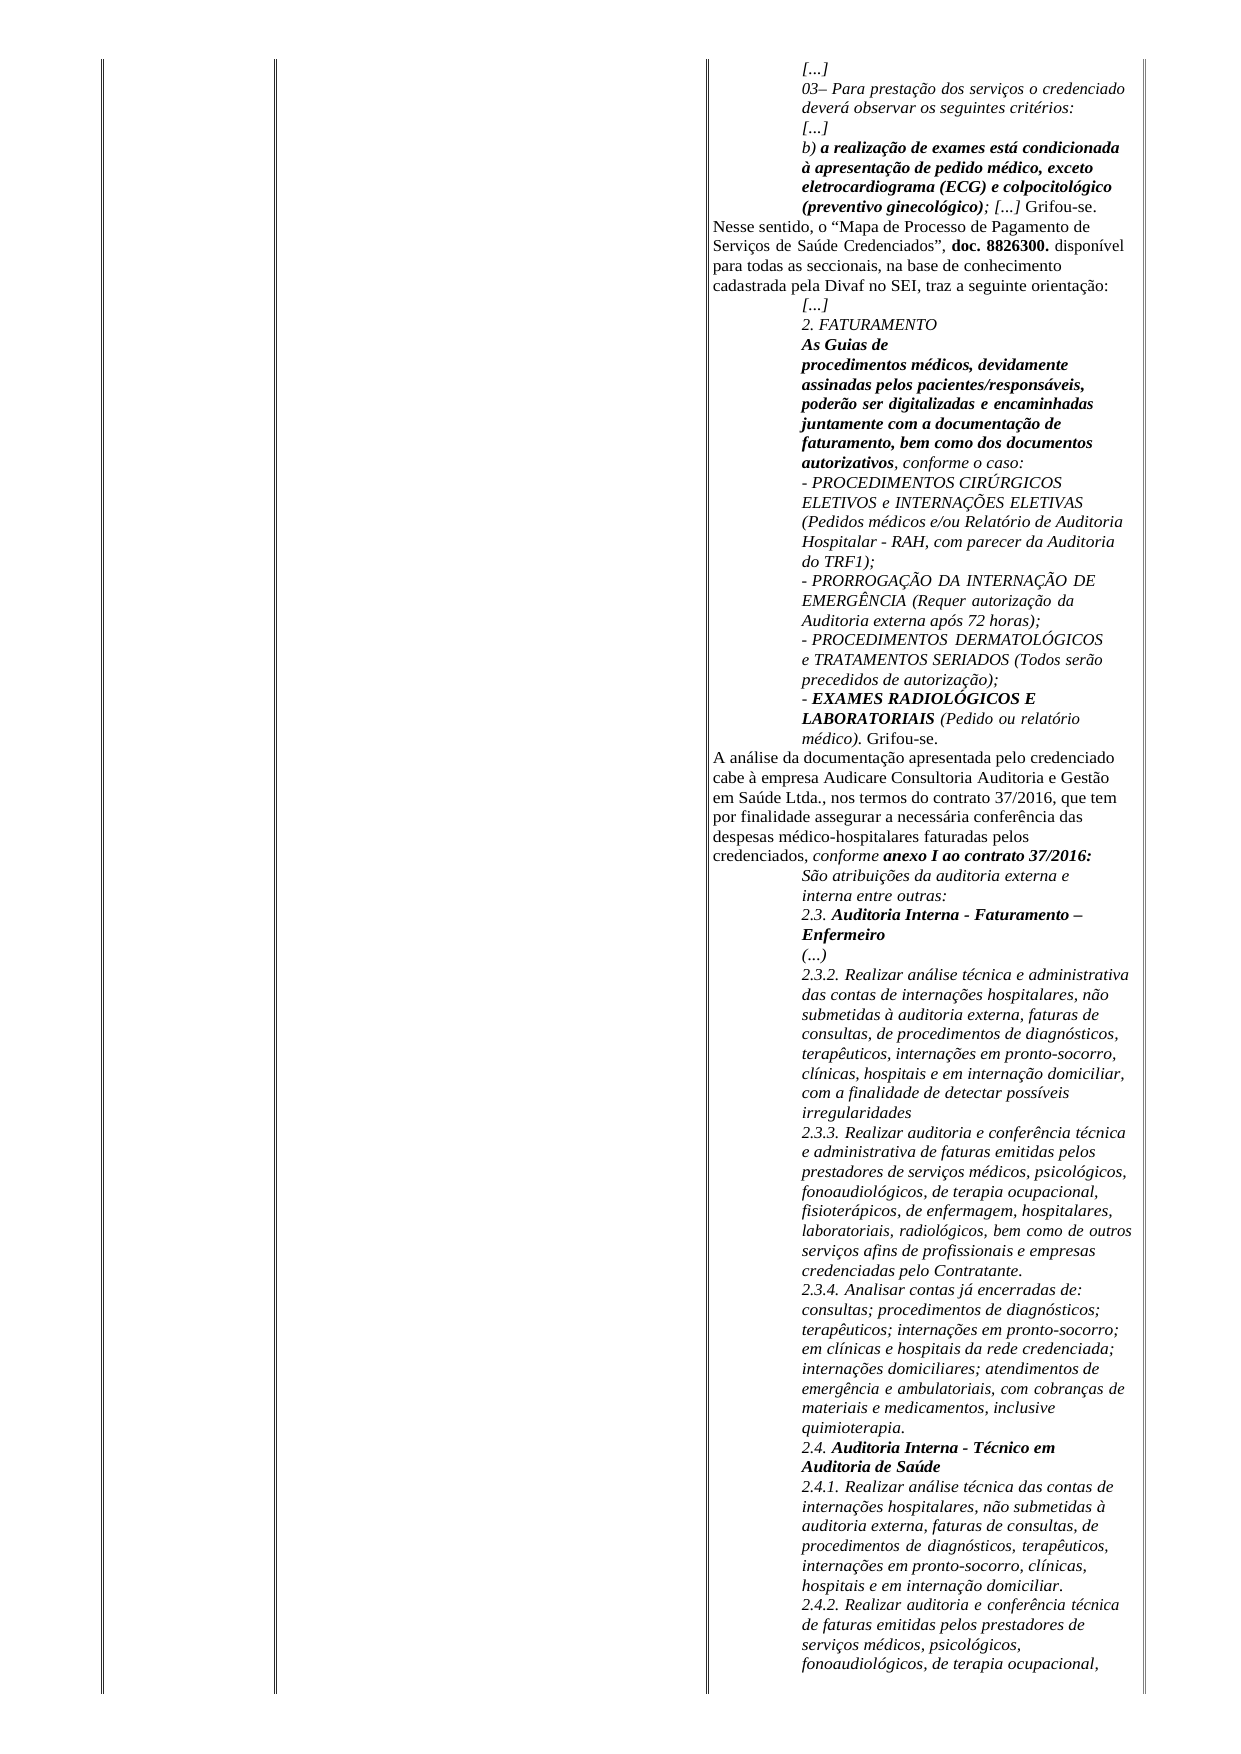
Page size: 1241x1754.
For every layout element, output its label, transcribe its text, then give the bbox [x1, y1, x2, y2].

table_header [...] 03– Para prestação dos serviços o credenciado deverá observar os seguintes critérios: [...] b) a realização de exames está condicionada à apresentação de pedido médico, exceto eletrocardiograma (ECG) e colpocitológico (preventivo ginecológico); [...] Grifou-se. Nesse sentido, o “Mapa de Processo de Pagamento de Serviços de Saúde Credenciados”, doc. 8826300. disponível para todas as seccionais, na base de conhecimento cadastrada pela Divaf no SEI, traz a seguinte orientação: [...] 2. FATURAMENTO As Guias de procedimentos médicos, devidamente assinadas pelos pacientes/responsáveis, poderão ser digitalizadas e encaminhadas juntamente com a documentação de faturamento, bem como dos documentos autorizativos, conforme o caso: PROCEDIMENTOS CIRÚRGICOS ELETIVOS e INTERNAÇÕES ELETIVAS (Pedidos médicos e/ou Relatório de Auditoria Hospitalar - RAH, com parecer da Auditoria do TRF1); PRORROGAÇÃO DA INTERNAÇÃO DE EMERGÊNCIA (Requer autorização da Auditoria externa após 72 horas); PROCEDIMENTOS DERMATOLÓGICOS e TRATAMENTOS SERIADOS (Todos serão precedidos de autorização); EXAMES RADIOLÓGICOS E LABORATORIAIS (Pedido ou relatório médico). Grifou-se. A análise da documentação apresentada pelo credenciado cabe à empresa Audicare Consultoria Auditoria e Gestão em Saúde Ltda., nos termos do contrato 37/2016, que tem por finalidade assegurar a necessária conferência das despesas médico-hospitalares faturadas pelos credenciados, conforme anexo I ao contrato 37/2016: São atribuições da auditoria externa e interna entre outras: Auditoria Interna - Faturamento – Enfermeiro (...) Realizar análise técnica e administrativa das contas de internações hospitalares, não submetidas à auditoria externa, faturas de consultas, de procedimentos de diagnósticos, terapêuticos, internações em pronto-socorro, clínicas, hospitais e em internação domiciliar, com a finalidade de detectar possíveis irregularidades Realizar auditoria e conferência técnica e administrativa de faturas emitidas pelos prestadores de serviços médicos, psicológicos, fonoaudiológicos, de terapia ocupacional, fisioterápicos, de enfermagem, hospitalares, laboratoriais, radiológicos, bem como de outros serviços afins de profissionais e empresas credenciadas pelo Contratante. Analisar contas já encerradas de: consultas; procedimentos de diagnósticos; terapêuticos; internações em pronto-socorro; em clínicas e hospitais da rede credenciada; internações domiciliares; atendimentos de emergência e ambulatoriais, com cobranças de materiais e medicamentos, inclusive quimioterapia. Auditoria Interna - Técnico em Auditoria de Saúde Realizar análise técnica das contas de internações hospitalares, não submetidas à auditoria externa, faturas de consultas, de procedimentos de diagnósticos, terapêuticos, internações em pronto-socorro, clínicas, hospitais e em internação domiciliar. Realizar auditoria e conferência técnica de faturas emitidas pelos prestadores de serviços médicos, psicológicos, fonoaudiológicos, de terapia ocupacional, [709, 59, 1143, 1693]
table_header [277, 59, 706, 1693]
table_header [104, 59, 274, 1693]
